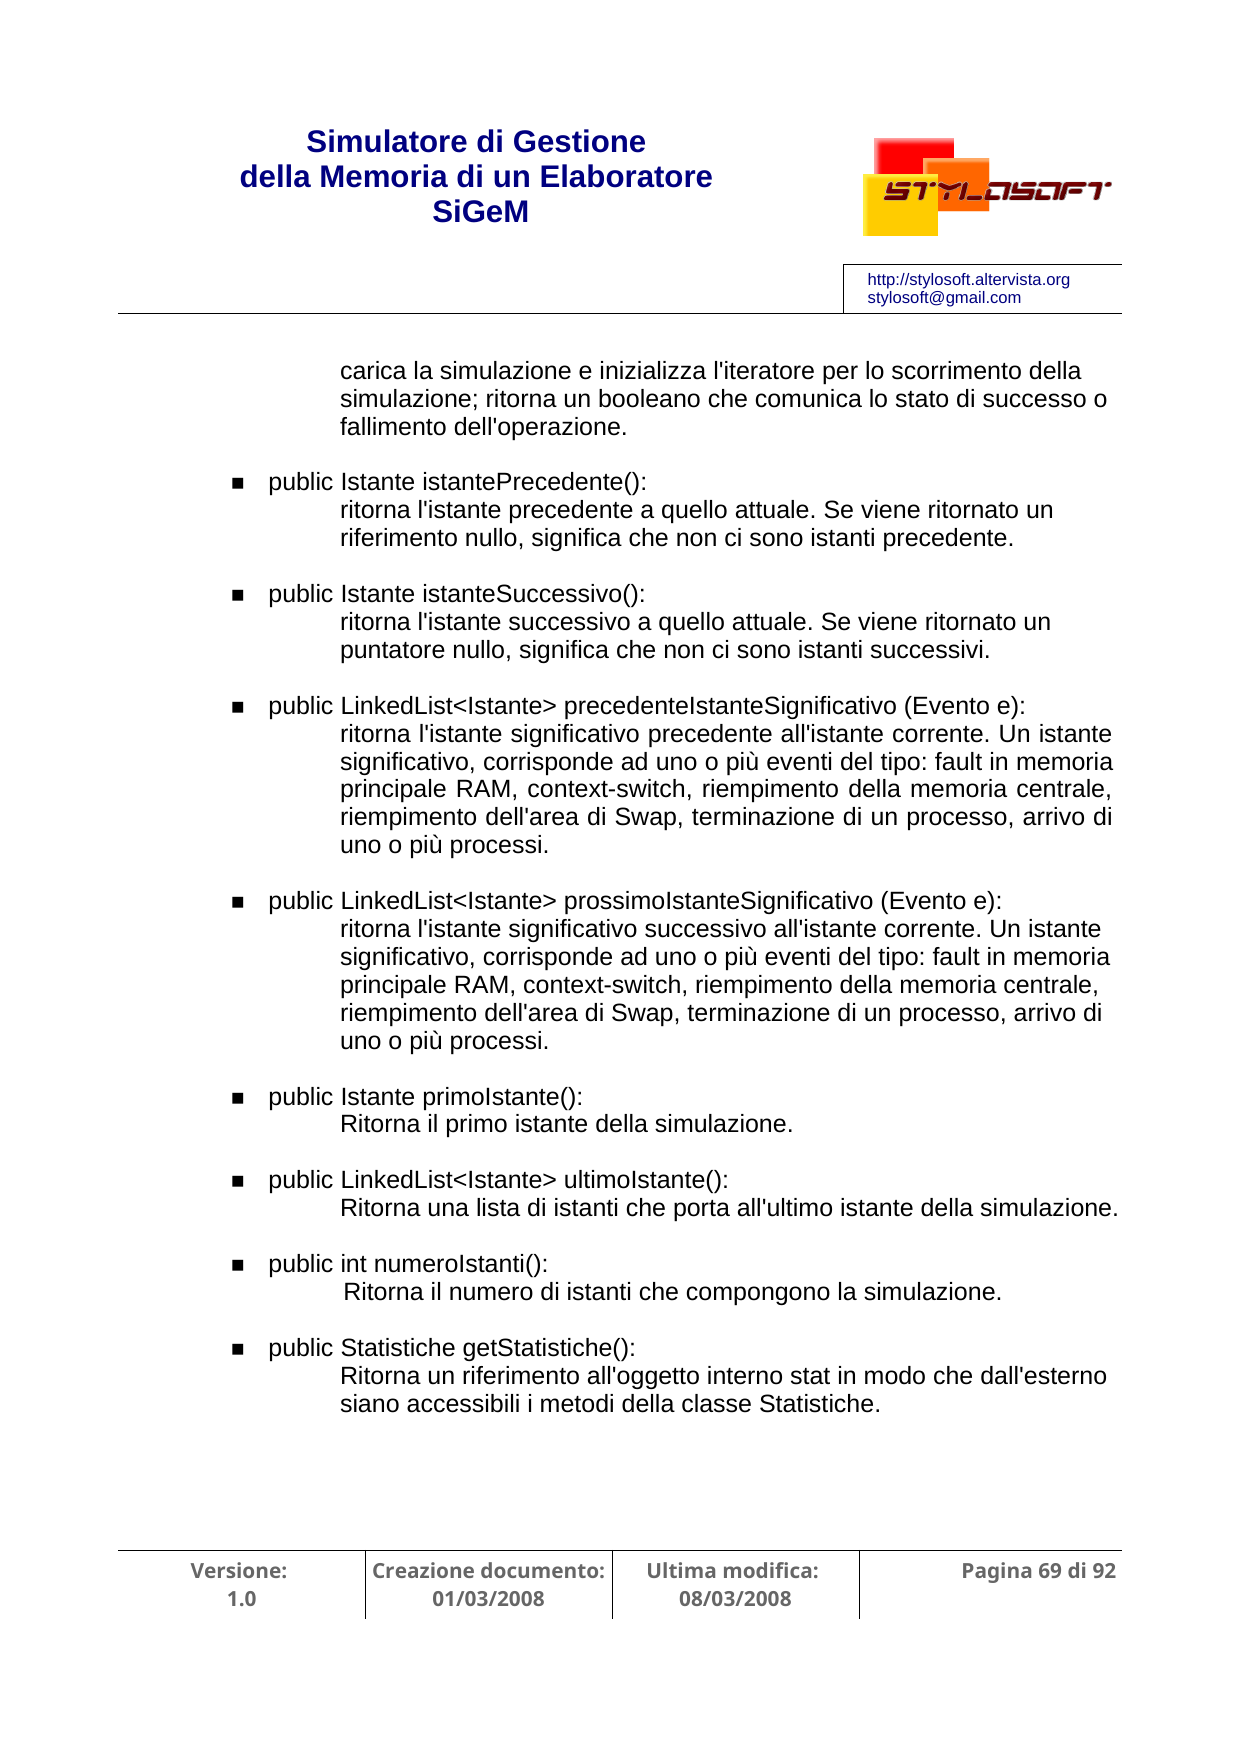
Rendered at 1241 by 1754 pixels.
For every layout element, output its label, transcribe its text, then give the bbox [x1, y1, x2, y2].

list public Statistiche getStatistiche(): [231, 1334, 1122, 1362]
text Ritorna una lista di istanti che porta all'ultimo istante della simulazione. [118, 1194, 1122, 1222]
list public LinkedList<Istante> prossimoIstanteSignificativo (Evento e): [231, 887, 1122, 915]
text ritorna l'istante successivo a quello attuale. Se viene ritornato un puntatore nullo, significa che non ci sono istanti successivi. [118, 608, 1122, 664]
text Ritorna il primo istante della simulazione. [118, 1110, 1122, 1138]
list public LinkedList<Istante> precedenteIstanteSignificativo (Evento e): [231, 692, 1122, 719]
text ritorna l'istante precedente a quello attuale. Se viene ritornato un riferimento nullo, significa che non ci sono istanti precedente. [118, 496, 1122, 552]
list public int numeroIstanti(): [231, 1250, 1122, 1278]
text ritorna l'istante significativo successivo all'istante corrente. Un istante significativo, corrisponde ad uno o più eventi del tipo: fault in memoria principale RAM, context-switch, riempimento della memoria centrale, riempimento dell'area di Swap, terminazione di un processo, arrivo di uno o più processi. [118, 915, 1122, 1054]
list public Istante istantePrecedente(): [231, 468, 1122, 496]
list Ritorna il numero di istanti che compongono la simulazione. [306, 1278, 1122, 1306]
list public LinkedList<Istante> ultimoIstante(): [231, 1166, 1122, 1194]
list public Istante primoIstante(): [231, 1082, 1122, 1110]
picture [848, 123, 1117, 247]
list public Istante istanteSuccessivo(): [231, 580, 1122, 608]
text carica la simulazione e inizializza l'iteratore per lo scorrimento della simulazione; ritorna un booleano che comunica lo stato di successo o fallimento dell'operazione. [118, 357, 1122, 440]
text Ritorna un riferimento all'oggetto interno stat in modo che dall'esterno siano accessibili i metodi della classe Statistiche. [118, 1362, 1122, 1417]
text ritorna l'istante significativo precedente all'istante corrente. Un istante significativo, corrisponde ad uno o più eventi del tipo: fault in memoria principale RAM, context-switch, riempimento della memoria centrale, riempimento dell'area di Swap, terminazione di un processo, arrivo di uno o più processi. [118, 719, 1122, 859]
